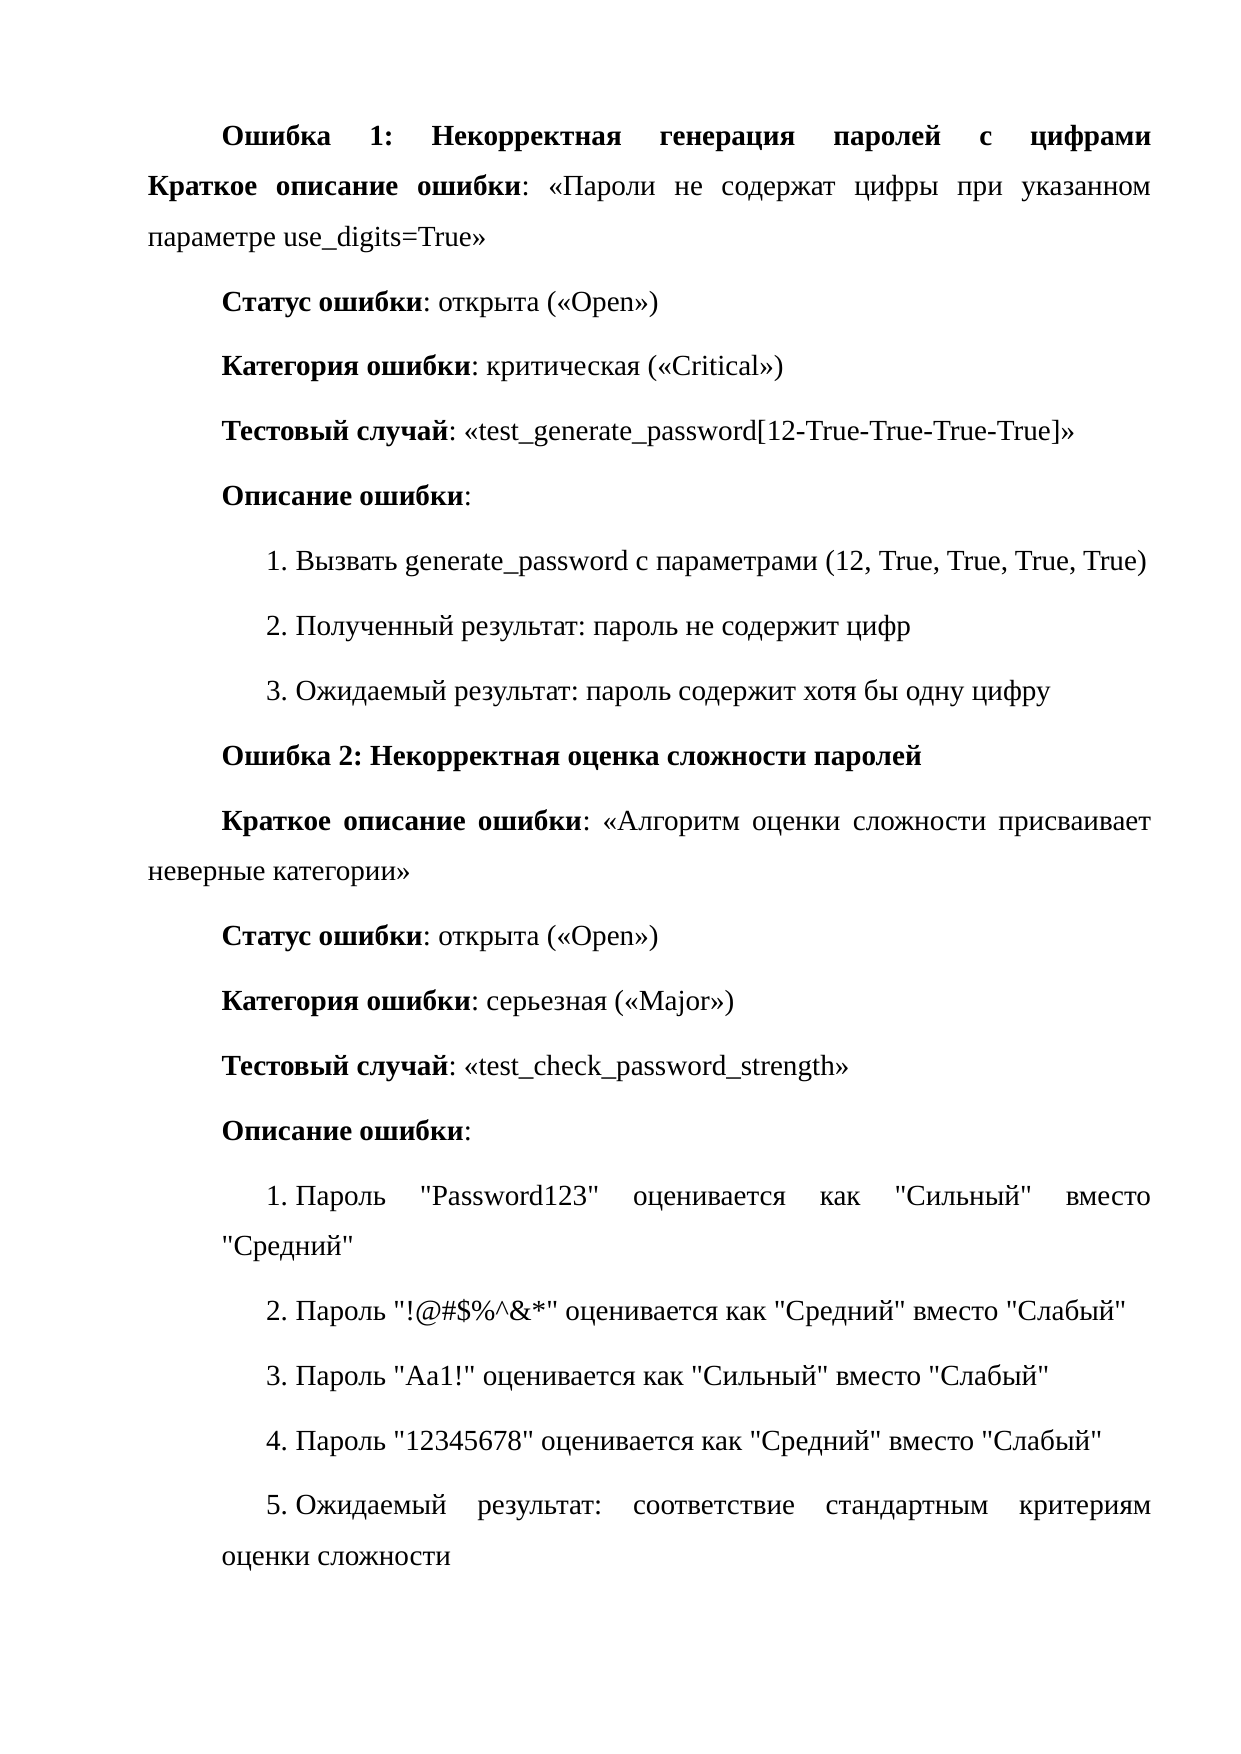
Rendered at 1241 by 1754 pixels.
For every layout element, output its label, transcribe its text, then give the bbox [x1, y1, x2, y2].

text Тестовый случай: «test_check_password_strength» [148, 1048, 1152, 1081]
text Категория ошибки: критическая («Critical») [148, 348, 1152, 382]
text Описание ошибки: [148, 1113, 1152, 1146]
text Тестовый случай: «test_generate_password[12-True-True-True-True]» [148, 413, 1152, 447]
list Пароль "12345678" оценивается как "Средний" вместо "Слабый" [192, 1423, 1152, 1456]
text Описание ошибки: [148, 478, 1152, 512]
text Ошибка 2: Некорректная оценка сложности паролей [148, 738, 1152, 771]
text Краткое описание ошибки: «Алгоритм оценки сложности присваивает неверные категории» [148, 803, 1152, 887]
text Категория ошибки: серьезная («Major») [148, 983, 1152, 1016]
list Ожидаемый результат: соответствие стандартным критериям оценки сложности [192, 1487, 1152, 1571]
text Ошибка 1: Некорректная генерация паролей с цифрами Краткое описание ошибки: «Пароли не содержат цифры при указанном параметре use_digits=True» [148, 118, 1152, 252]
list Пароль "Password123" оценивается как "Сильный" вместо "Средний" [192, 1178, 1152, 1261]
list Полученный результат: пароль не содержит цифр [192, 608, 1152, 642]
list Вызвать generate_password с параметрами (12, True, True, True, True) [192, 543, 1152, 577]
text Статус ошибки: открыта («Open») [148, 284, 1152, 317]
list Пароль "Aa1!" оценивается как "Сильный" вместо "Слабый" [192, 1358, 1152, 1391]
list Пароль "!@#$%^&*" оценивается как "Средний" вместо "Слабый" [192, 1293, 1152, 1326]
text Статус ошибки: открыта («Open») [148, 918, 1152, 952]
list Ожидаемый результат: пароль содержит хотя бы одну цифру [192, 673, 1152, 707]
